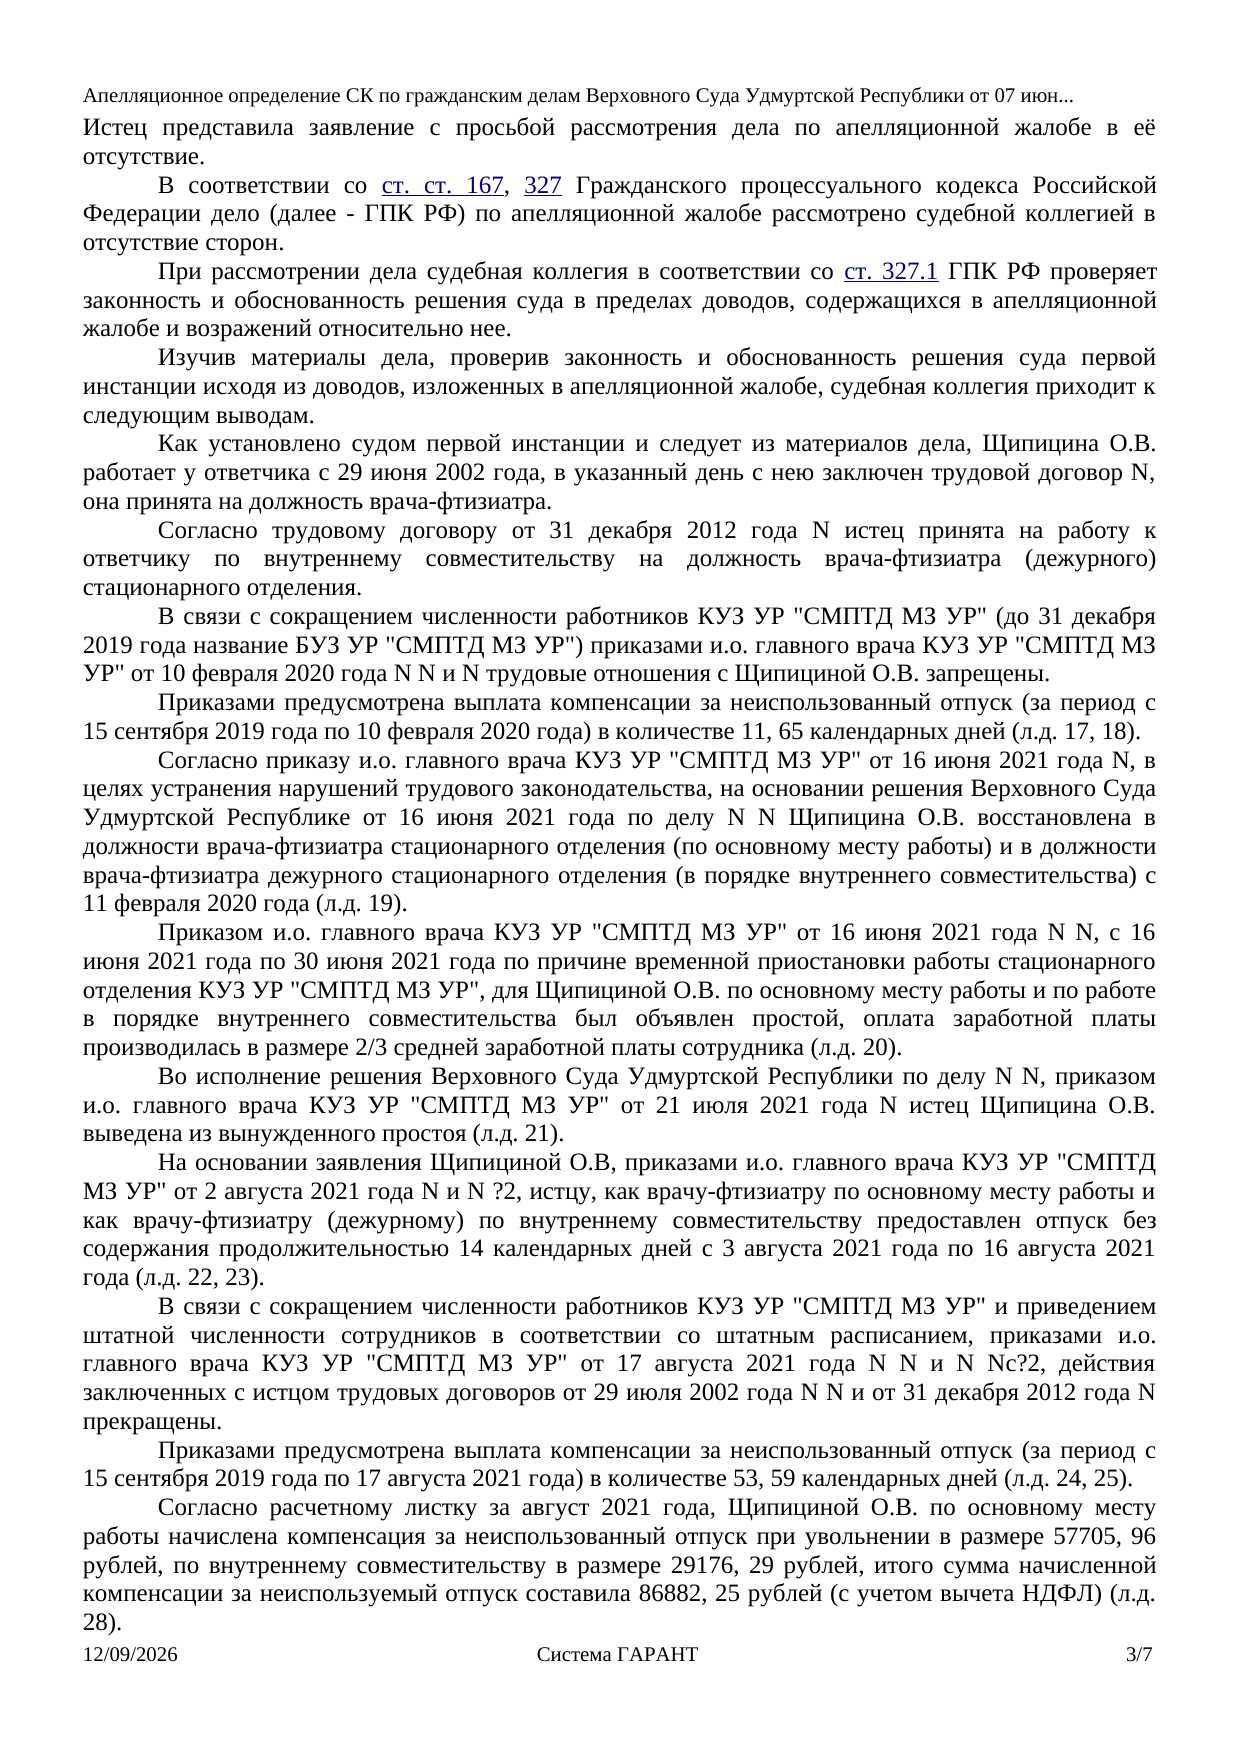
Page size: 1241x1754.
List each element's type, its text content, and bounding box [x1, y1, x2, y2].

text Как установлено судом первой инстанции и следует из материалов дела, Щипицина О.В. работает у ответчика с 29 июня 2002 года, в указанный день с нею заключен трудовой договор N, она принята на должность врача-фтизиатра. [83, 428, 1157, 515]
text На основании заявления Щипициной О.В, приказами и.о. главного врача КУЗ УР "СМПТД МЗ УР" от 2 августа 2021 года N и N ?2, истцу, как врачу-фтизиатру по основному месту работы и как врачу-фтизиатру (дежурному) по внутреннему совместительству предоставлен отпуск без содержания продолжительностью 14 календарных дней с 3 августа 2021 года по 16 августа 2021 года (л.д. 22, 23). [83, 1147, 1157, 1291]
text Согласно расчетному листку за август 2021 года, Щипициной О.В. по основному месту работы начислена компенсация за неиспользованный отпуск при увольнении в размере 57705, 96 рублей, по внутреннему совместительству в размере 29176, 29 рублей, итого сумма начисленной компенсации за неиспользуемый отпуск составила 86882, 25 рублей (с учетом вычета НДФЛ) (л.д. 28). [83, 1492, 1157, 1636]
text Приказами предусмотрена выплата компенсации за неиспользованный отпуск (за период с 15 сентября 2019 года по 17 августа 2021 года) в количестве 53, 59 календарных дней (л.д. 24, 25). [83, 1435, 1157, 1492]
text Во исполнение решения Верховного Суда Удмуртской Республики по делу N N, приказом и.о. главного врача КУЗ УР "СМПТД МЗ УР" от 21 июля 2021 года N истец Щипицина О.В. выведена из вынужденного простоя (л.д. 21). [83, 1061, 1157, 1147]
text В соответствии со ст. ст. 167, 327 Гражданского процессуального кодекса Российской Федерации дело (далее - ГПК РФ) по апелляционной жалобе рассмотрено судебной коллегией в отсутствие сторон. [83, 170, 1157, 256]
text При рассмотрении дела судебная коллегия в соответствии со ст. 327.1 ГПК РФ проверяет законность и обоснованность решения суда в пределах доводов, содержащихся в апелляционной жалобе и возражений относительно нее. [83, 256, 1157, 342]
text Приказом и.о. главного врача КУЗ УР "СМПТД МЗ УР" от 16 июня 2021 года N N, с 16 июня 2021 года по 30 июня 2021 года по причине временной приостановки работы стационарного отделения КУЗ УР "СМПТД МЗ УР", для Щипициной О.В. по основному месту работы и по работе в порядке внутреннего совместительства был объявлен простой, оплата заработной платы производилась в размере 2/3 средней заработной платы сотрудника (л.д. 20). [83, 917, 1157, 1061]
text Истец представила заявление с просьбой рассмотрения дела по апелляционной жалобе в её отсутствие. [83, 112, 1157, 170]
text Согласно приказу и.о. главного врача КУЗ УР "СМПТД МЗ УР" от 16 июня 2021 года N, в целях устранения нарушений трудового законодательства, на основании решения Верховного Суда Удмуртской Республике от 16 июня 2021 года по делу N N Щипицина О.В. восстановлена в должности врача-фтизиатра стационарного отделения (по основному месту работы) и в должности врача-фтизиатра дежурного стационарного отделения (в порядке внутреннего совместительства) с 11 февраля 2020 года (л.д. 19). [83, 745, 1157, 917]
text Изучив материалы дела, проверив законность и обоснованность решения суда первой инстанции исходя из доводов, изложенных в апелляционной жалобе, судебная коллегия приходит к следующим выводам. [83, 342, 1157, 428]
text В связи с сокращением численности работников КУЗ УР "СМПТД МЗ УР" (до 31 декабря 2019 года название БУЗ УР "СМПТД МЗ УР") приказами и.о. главного врача КУЗ УР "СМПТД МЗ УР" от 10 февраля 2020 года N N и N трудовые отношения с Щипициной О.В. запрещены. [83, 601, 1157, 687]
text Согласно трудовому договору от 31 декабря 2012 года N истец принята на работу к ответчику по внутреннему совместительству на должность врача-фтизиатра (дежурного) стационарного отделения. [83, 515, 1157, 601]
text Приказами предусмотрена выплата компенсации за неиспользованный отпуск (за период с 15 сентября 2019 года по 10 февраля 2020 года) в количестве 11, 65 календарных дней (л.д. 17, 18). [83, 687, 1157, 745]
text В связи с сокращением численности работников КУЗ УР "СМПТД МЗ УР" и приведением штатной численности сотрудников в соответствии со штатным расписанием, приказами и.о. главного врача КУЗ УР "СМПТД МЗ УР" от 17 августа 2021 года N N и N Nс?2, действия заключенных с истцом трудовых договоров от 29 июля 2002 года N N и от 31 декабря 2012 года N прекращены. [83, 1291, 1157, 1435]
